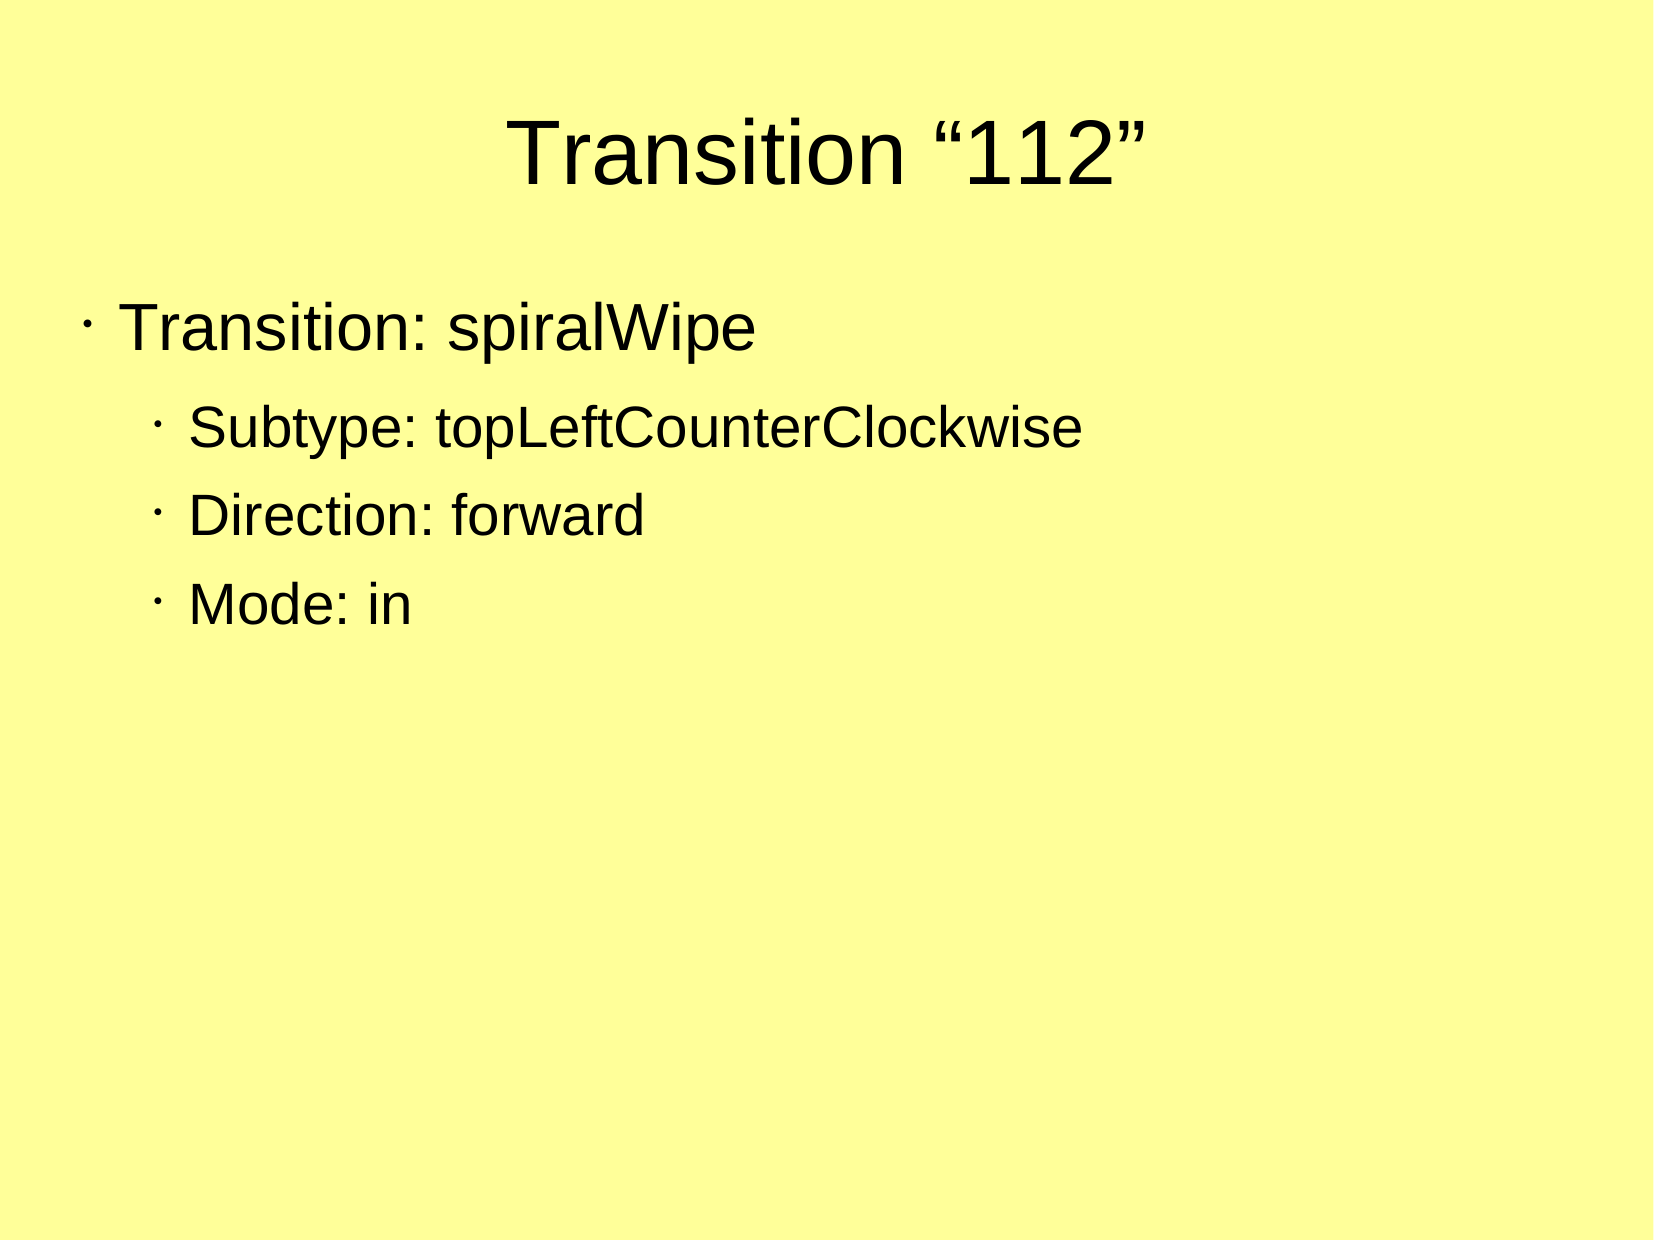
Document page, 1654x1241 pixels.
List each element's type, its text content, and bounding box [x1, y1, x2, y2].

title Transition “112” [82, 49, 1571, 257]
list Transition: spiralWipe Subtype: topLeftCounterClockwise Direction: forward Mode: in [82, 290, 1571, 1080]
